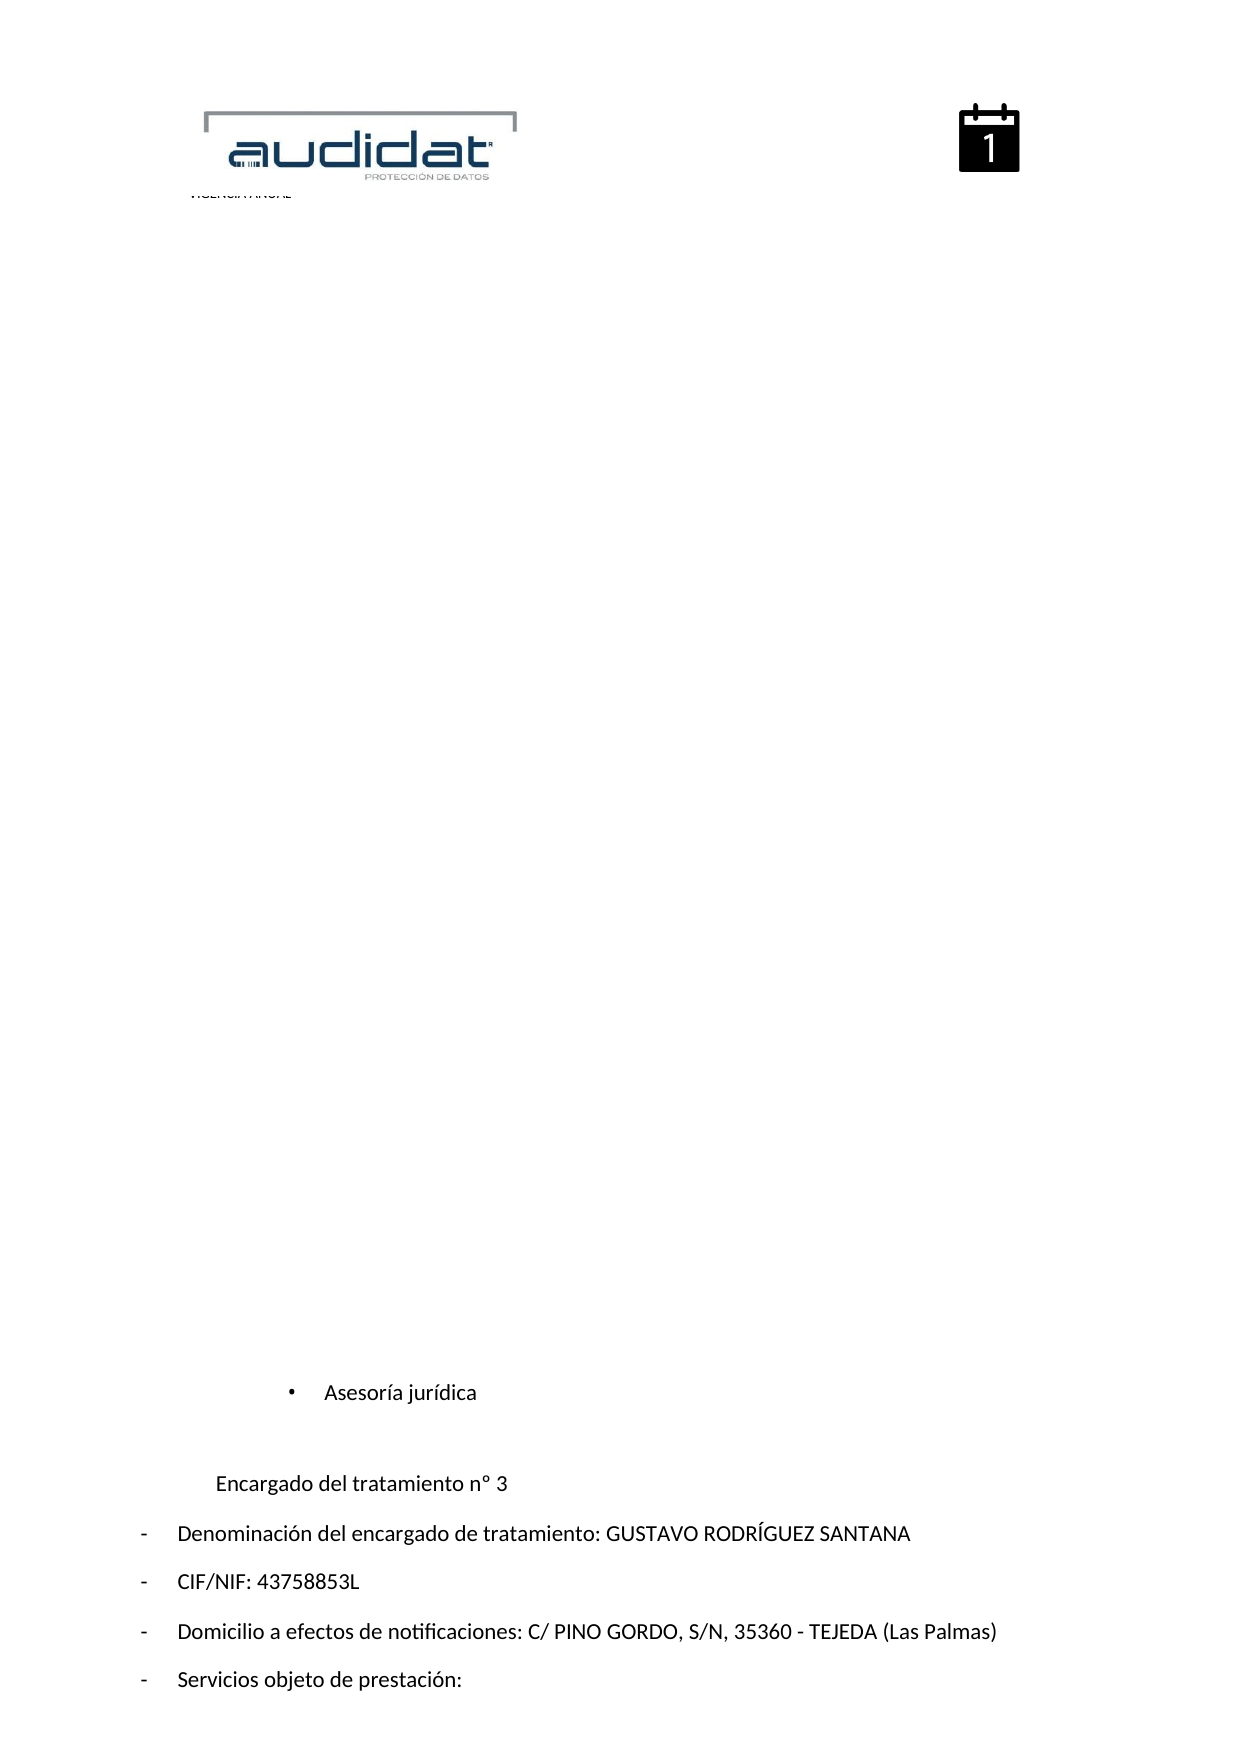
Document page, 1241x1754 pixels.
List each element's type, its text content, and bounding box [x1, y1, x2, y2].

list CIF/NIF: 43758853L [140, 1567, 1064, 1595]
list Servicios objeto de prestación: [140, 1665, 1064, 1693]
subtitle Encargado del tratamiento nº 3 [216, 1469, 1064, 1497]
text • Asesoría jurídica [177, 1376, 1064, 1407]
list Denominación del encargado de tratamiento: GUSTAVO RODRÍGUEZ SANTANA [140, 1519, 1064, 1547]
list Domicilio a efectos de notificaciones: C/ PINO GORDO, S/N, 35360 - TEJEDA (Las Palmas) [140, 1617, 1064, 1645]
